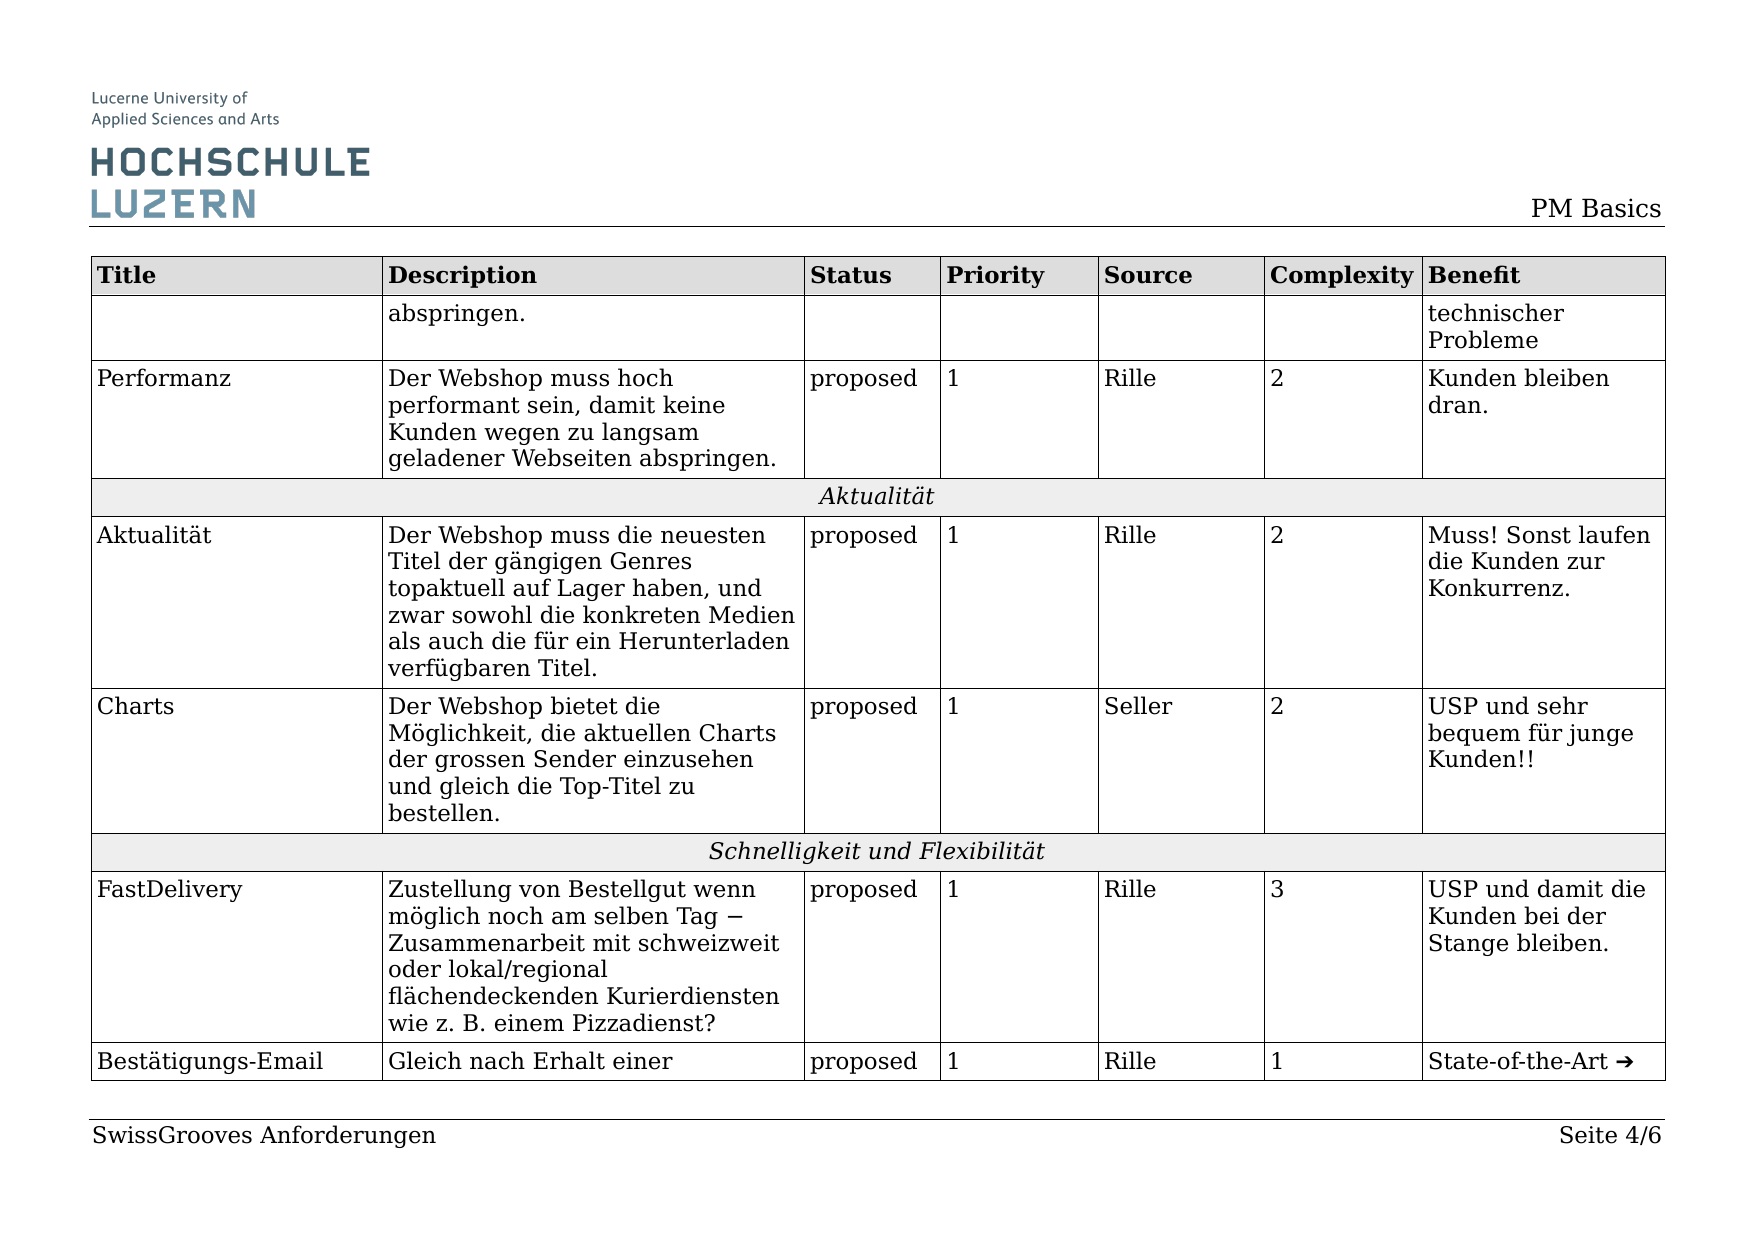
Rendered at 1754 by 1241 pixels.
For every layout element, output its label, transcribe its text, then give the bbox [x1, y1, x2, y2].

table_cell Performanz [92, 361, 382, 478]
table_cell abspringen. [383, 296, 804, 359]
table_cell Kunden bleiben dran. [1423, 361, 1665, 478]
table_cell Gleich nach Erhalt einer [383, 1043, 804, 1080]
table_header Status [805, 257, 940, 294]
table_header Benefit [1423, 257, 1665, 294]
table_cell [1265, 296, 1422, 359]
table_cell 1 [1265, 1043, 1422, 1080]
table_cell proposed [805, 689, 940, 832]
table_cell 2 [1265, 689, 1422, 832]
table_cell Aktualität [92, 479, 1665, 516]
table_cell Zustellung von Bestellgut wenn möglich noch am selben Tag − Zusammenarbeit mit schweizweit oder lokal/regional flächendeckenden Kurierdiensten wie z. B. einem Pizzadienst? [383, 872, 804, 1042]
table_cell [1099, 296, 1264, 359]
table_cell FastDelivery [92, 872, 382, 1042]
table_cell proposed [805, 1043, 940, 1080]
table_cell Der Webshop muss hoch performant sein, damit keine Kunden wegen zu langsam geladener Webseiten abspringen. [383, 361, 804, 478]
table_cell 1 [941, 361, 1098, 478]
table_header Complexity [1265, 257, 1422, 294]
table_cell Aktualität [92, 517, 382, 687]
table_cell Bestätigungs-Email [92, 1043, 382, 1080]
table_cell Charts [92, 689, 382, 832]
table_header Title [92, 257, 382, 294]
table_cell Seller [1099, 689, 1264, 832]
table_cell technischer Probleme [1423, 296, 1665, 359]
table_cell proposed [805, 361, 940, 478]
table_cell 1 [941, 872, 1098, 1042]
table_cell 1 [941, 1043, 1098, 1080]
table_cell Rille [1099, 517, 1264, 687]
table_cell Schnelligkeit und Flexibilität [92, 834, 1665, 871]
table_cell [941, 296, 1098, 359]
table_cell Rille [1099, 361, 1264, 478]
table_cell Rille [1099, 872, 1264, 1042]
table_header Source [1099, 257, 1264, 294]
table_cell Der Webshop muss die neuesten Titel der gängigen Genres topaktuell auf Lager haben, und zwar sowohl die konkreten Medien als auch die für ein Herunterladen verfügbaren Titel. [383, 517, 804, 687]
table_cell Muss! Sonst laufen die Kunden zur Konkurrenz. [1423, 517, 1665, 687]
table_cell proposed [805, 517, 940, 687]
table_cell Rille [1099, 1043, 1264, 1080]
table_cell [805, 296, 940, 359]
table_cell Der Webshop bietet die Möglichkeit, die aktuellen Charts der grossen Sender einzusehen und gleich die Top-Titel zu bestellen. [383, 689, 804, 832]
table_header Description [383, 257, 804, 294]
table_cell proposed [805, 872, 940, 1042]
table_cell 3 [1265, 872, 1422, 1042]
table_cell State-of-the-Art ➔ [1423, 1043, 1665, 1080]
table_cell USP und sehr bequem für junge Kunden!! [1423, 689, 1665, 832]
table_cell 2 [1265, 361, 1422, 478]
table_cell 1 [941, 517, 1098, 687]
table_header Priority [941, 257, 1098, 294]
table_cell [92, 296, 382, 359]
table_cell USP und damit die Kunden bei der Stange bleiben. [1423, 872, 1665, 1042]
table_cell 1 [941, 689, 1098, 832]
picture [91, 91, 370, 218]
table_cell 2 [1265, 517, 1422, 687]
